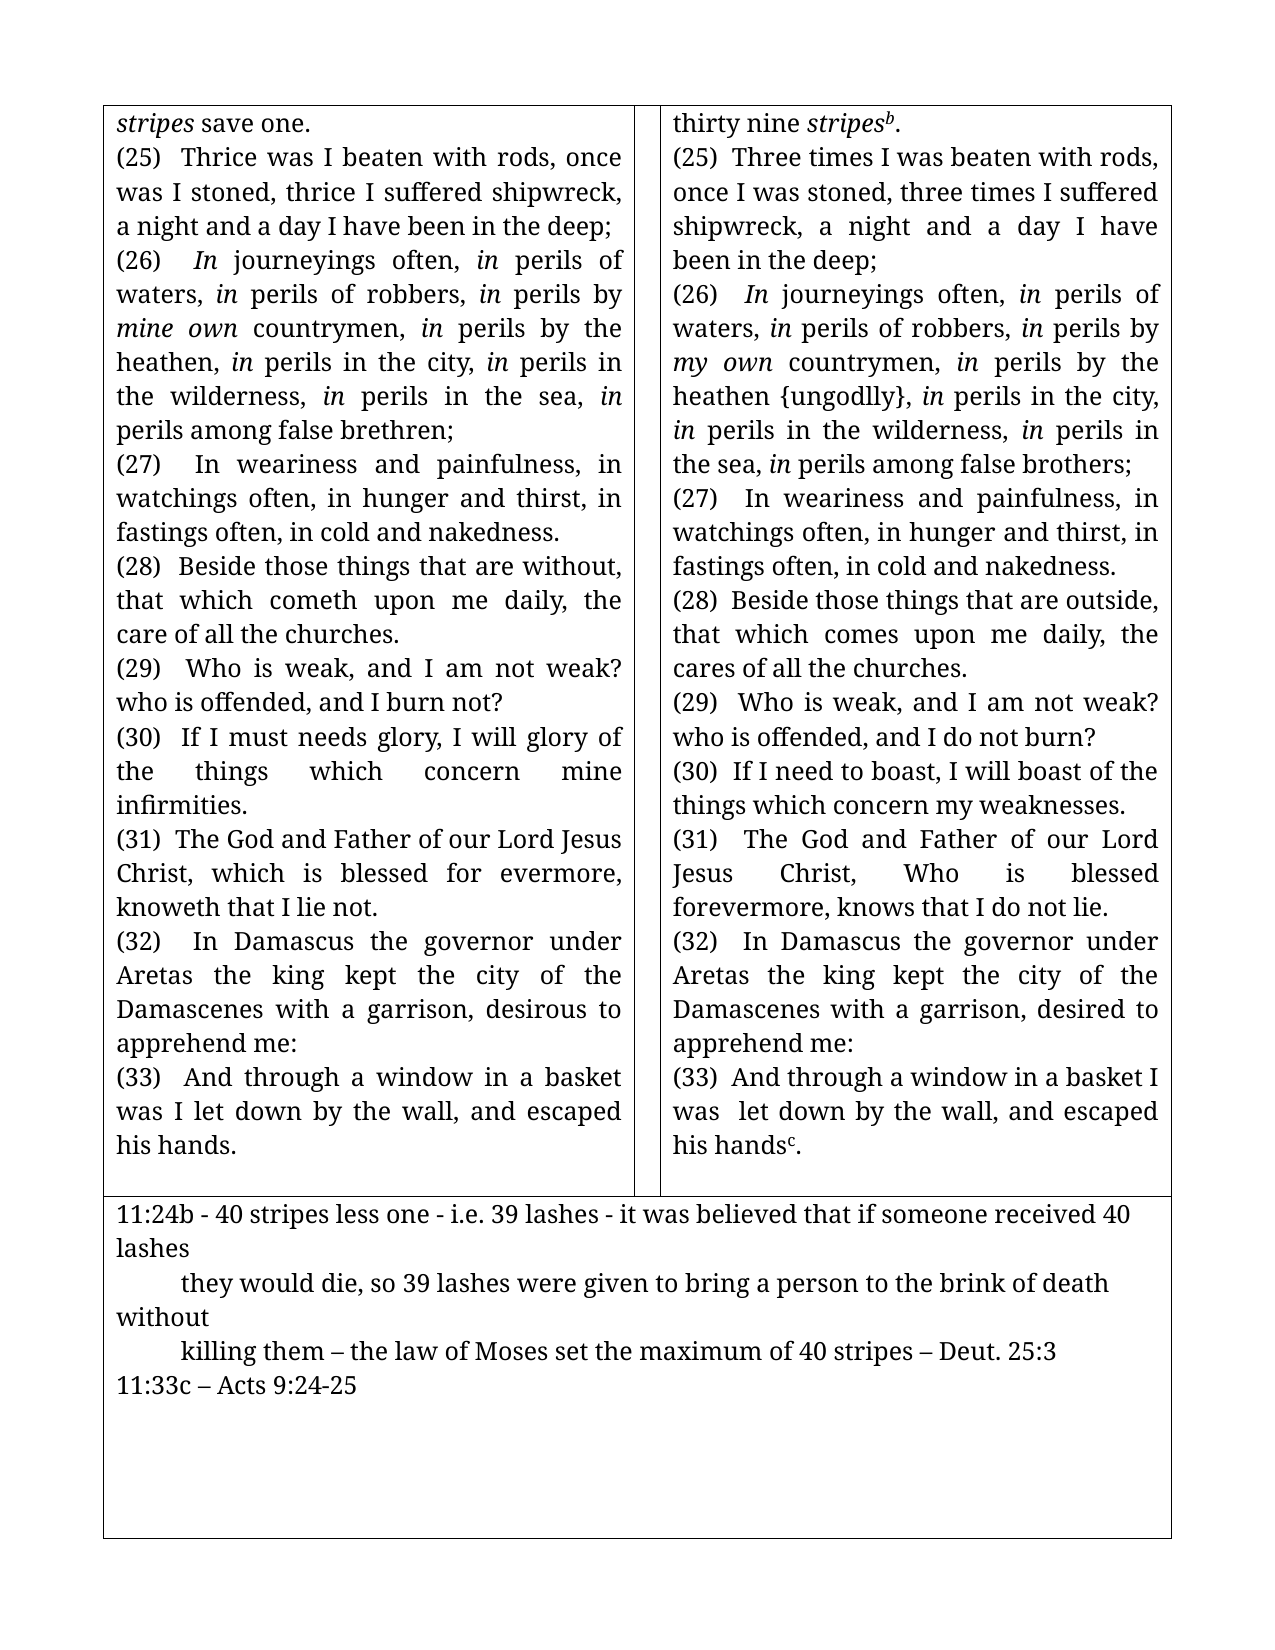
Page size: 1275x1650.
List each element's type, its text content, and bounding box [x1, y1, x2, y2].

table_cell [635, 106, 660, 1196]
table_cell stripes save one. (25) Thrice was I beaten with rods, once was I stoned, thrice I suffered shipwreck, a night and a day I have been in the deep; (26) In journeyings often, in perils of waters, in perils of robbers, in perils by mine own countrymen, in perils by the heathen, in perils in the city, in perils in the wilderness, in perils in the sea, in perils among false brethren; (27) In weariness and painfulness, in watchings often, in hunger and thirst, in fastings often, in cold and nakedness. (28) Beside those things that are without, that which cometh upon me daily, the care of all the churches. (29) Who is weak, and I am not weak? who is offended, and I burn not? (30) If I must needs glory, I will glory of the things which concern mine infirmities. (31) The God and Father of our Lord Jesus Christ, which is blessed for evermore, knoweth that I lie not. (32) In Damascus the governor under Aretas the king kept the city of the Damascenes with a garrison, desirous to apprehend me: (33) And through a window in a basket was I let down by the wall, and escaped his hands. [104, 106, 634, 1196]
table_cell 11:24b - 40 stripes less one - i.e. 39 lashes - it was believed that if someone received 40 lashes they would die, so 39 lashes were given to bring a person to the brink of death without killing them – the law of Moses set the maximum of 40 stripes – Deut. 25:3 11:33c – Acts 9:24-25 [104, 1197, 1171, 1538]
table_cell thirty nine stripesb. (25) Three times I was beaten with rods, once I was stoned, three times I suffered shipwreck, a night and a day I have been in the deep; (26) In journeyings often, in perils of waters, in perils of robbers, in perils by my own countrymen, in perils by the heathen {ungodlly}, in perils in the city, in perils in the wilderness, in perils in the sea, in perils among false brothers; (27) In weariness and painfulness, in watchings often, in hunger and thirst, in fastings often, in cold and nakedness. (28) Beside those things that are outside, that which comes upon me daily, the cares of all the churches. (29) Who is weak, and I am not weak? who is offended, and I do not burn? (30) If I need to boast, I will boast of the things which concern my weaknesses. (31) The God and Father of our Lord Jesus Christ, Who is blessed forevermore, knows that I do not lie. (32) In Damascus the governor under Aretas the king kept the city of the Damascenes with a garrison, desired to apprehend me: (33) And through a window in a basket I was let down by the wall, and escaped his handsc. [661, 106, 1171, 1196]
